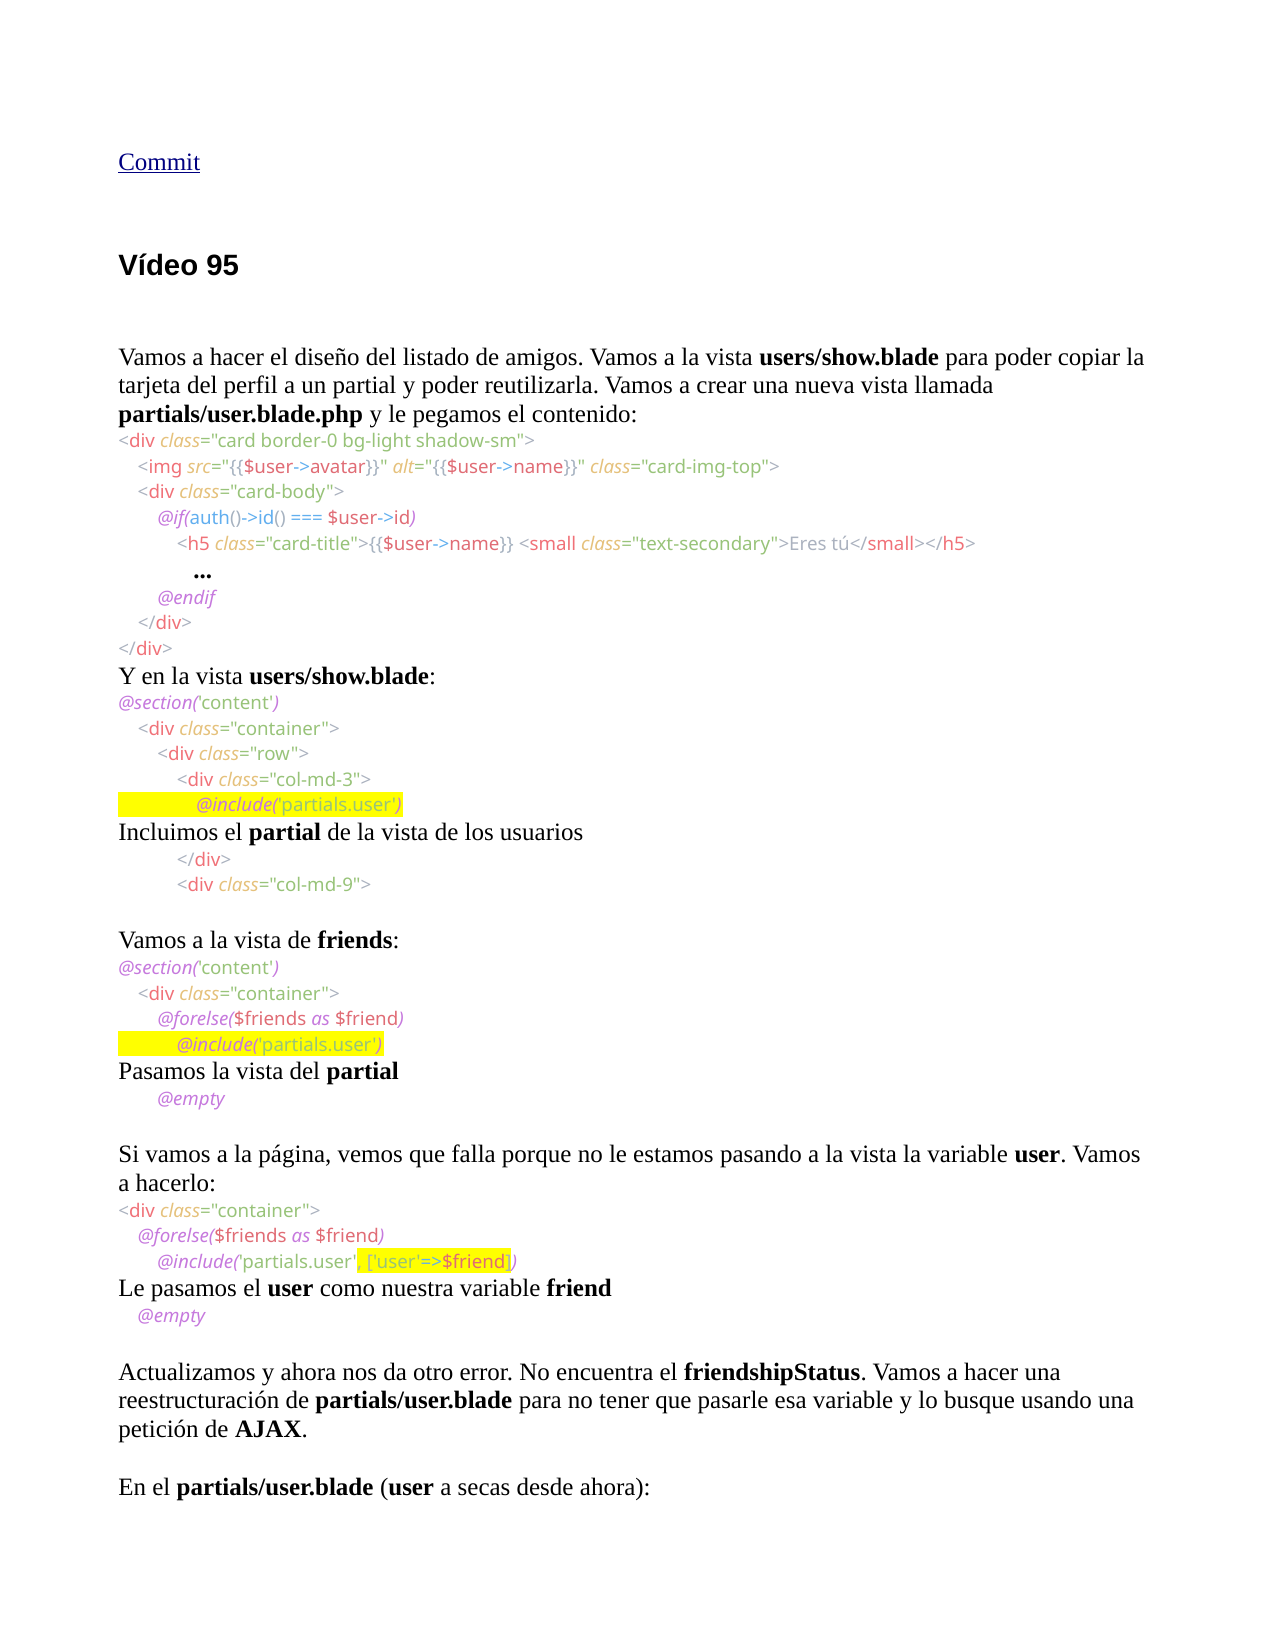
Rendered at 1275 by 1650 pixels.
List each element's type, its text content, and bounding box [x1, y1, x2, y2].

text Vamos a hacer el diseño del listado de amigos. Vamos a la vista users/show.blade para poder copiar la tarjeta del perfil a un partial y poder reutilizarla. Vamos a crear una nueva vista llamada partials/user.blade.php y le pegamos el contenido: [118, 342, 1157, 428]
text Vamos a la vista de friends: [118, 926, 1157, 954]
text En el partials/user.blade (user a secas desde ahora): [118, 1472, 1157, 1500]
text @empty [118, 1085, 1157, 1111]
text @section('content') <div class="container"> @forelse($friends as $friend) @include('partials.user') Pasamos la vista del partial [118, 954, 1157, 1085]
text </div> <div class="col-md-9"> [118, 846, 1157, 897]
text @section('content') <div class="container"> <div class="row"> <div class="col-md-3"> @include('partials.user') Incluimos el partial de la vista de los usuarios [118, 689, 1157, 846]
text <div class="container"> @forelse($friends as $friend) @include('partials.user', ['user'=>$friend]) Le pasamos el user como nuestra variable friend [118, 1197, 1157, 1302]
text Actualizamos y ahora nos da otro error. No encuentra el friendshipStatus. Vamos a hacer una reestructuración de partials/user.blade para no tener que pasarle esa variable y lo busque usando una petición de AJAX. [118, 1357, 1157, 1443]
text Y en la vista users/show.blade: [118, 661, 1157, 689]
text <div class="card border-0 bg-light shadow-sm"> <img src="{{$user->avatar}}" alt="{{$user->name}}" class="card-img-top"> <div class="card-body"> @if(auth()->id() === $user->id) <h5 class="card-title">{{$user->name}} <small class="text-secondary">Eres tú</small></h5> ... @endif </div> </div> [118, 428, 1157, 661]
text Si vamos a la página, vemos que falla porque no le estamos pasando a la vista la variable user. Vamos a hacerlo: [118, 1139, 1157, 1197]
subtitle Vídeo 95 [118, 248, 1157, 281]
text Commit [118, 147, 1157, 176]
text @empty [118, 1302, 1157, 1328]
